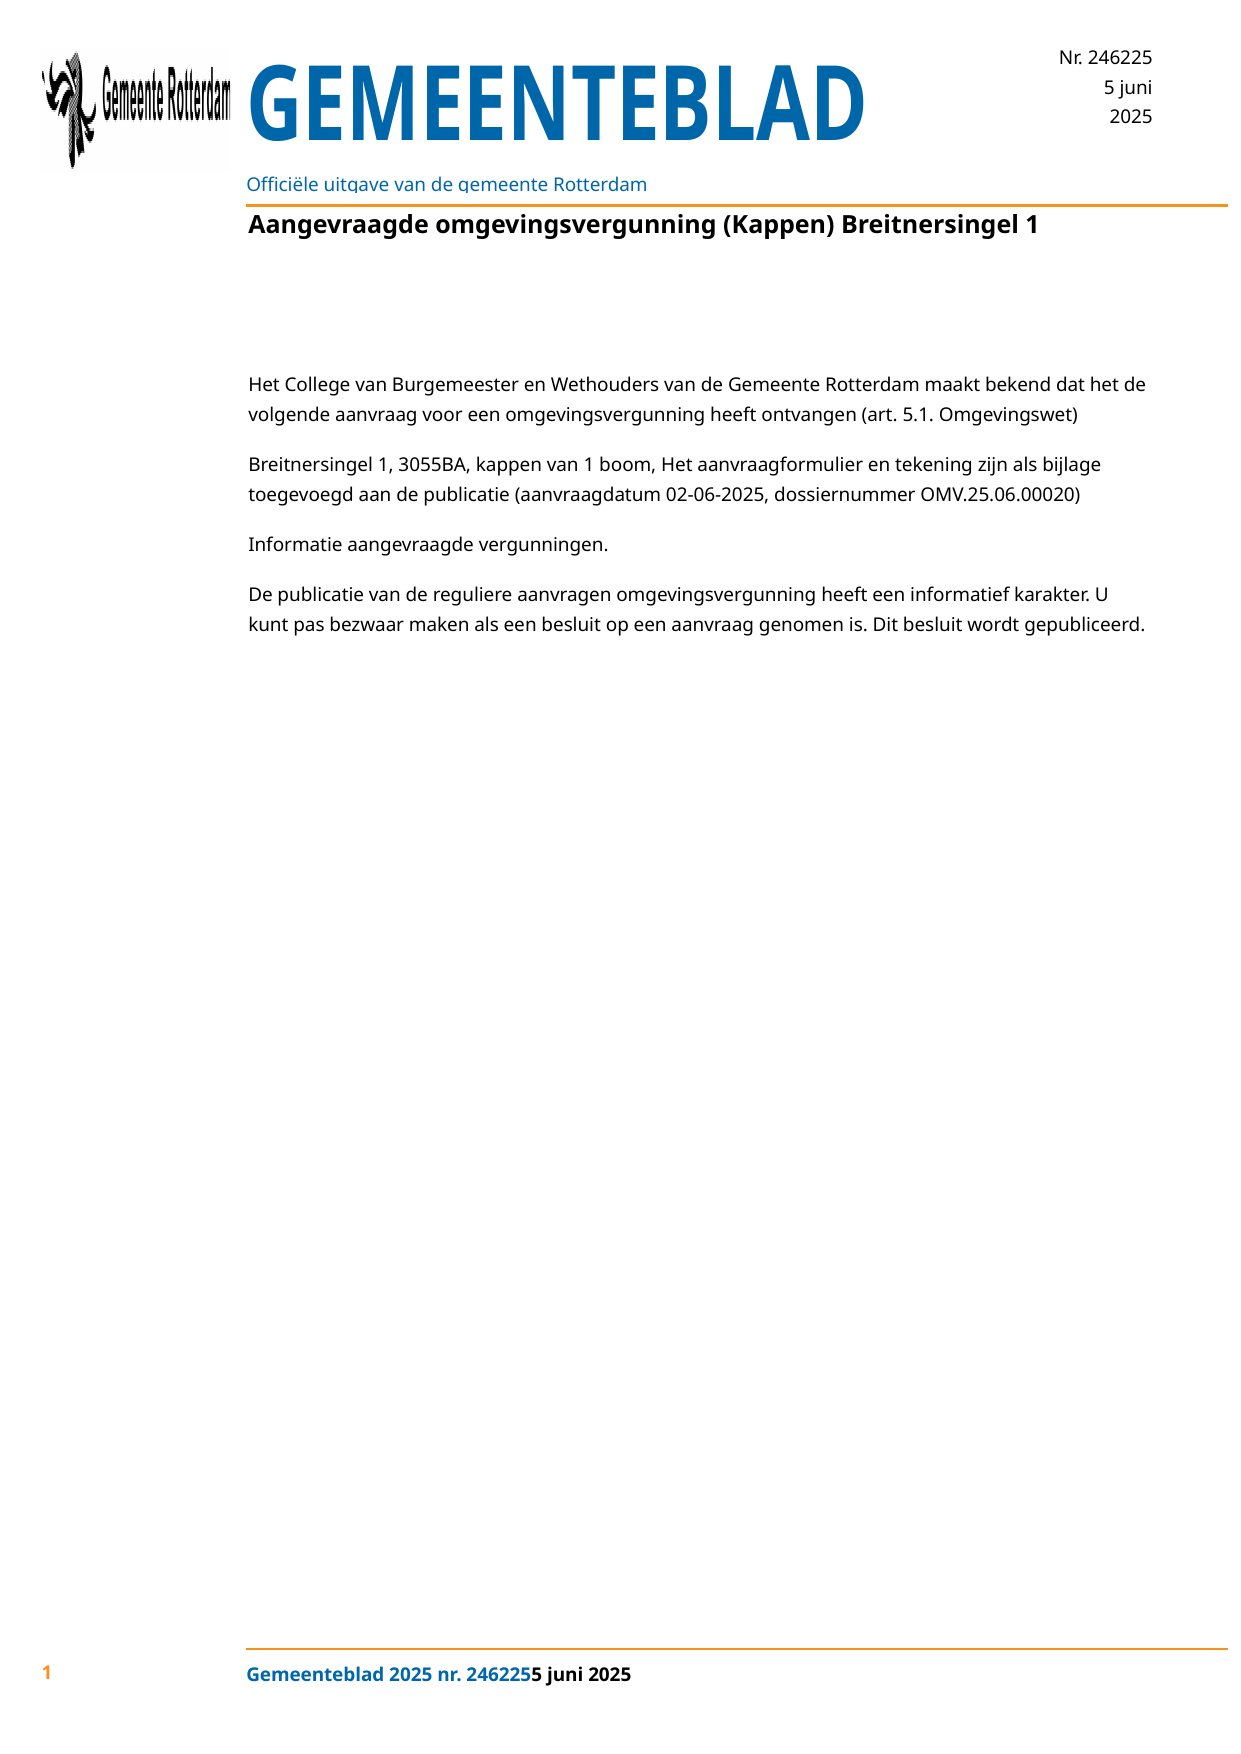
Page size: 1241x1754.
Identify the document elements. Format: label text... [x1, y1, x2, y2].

text Breitnersingel 1, 3055BA, kappen van 1 boom, Het aanvraagformulier en tekening zijn als bijlage toegevoegd aan de publicatie (aanvraagdatum 02-06-2025, dossiernummer OMV.25.06.00020) [248, 451, 1152, 506]
picture [41, 47, 231, 172]
text Informatie aangevraagde vergunningen. [248, 531, 1152, 557]
text Aangevraagde omgevingsvergunning (Kappen) Breitnersingel 1 [248, 207, 1152, 241]
text De publicatie van de reguliere aanvragen omgevingsvergunning heeft een informatief karakter. U kunt pas bezwaar maken als een besluit op een aanvraag genomen is. Dit besluit wordt gepubliceerd. [248, 582, 1152, 637]
text Het College van Burgemeester en Wethouders van de Gemeente Rotterdam maakt bekend dat het de volgende aanvraag voor een omgevingsvergunning heeft ontvangen (art. 5.1. Omgevingswet) [248, 371, 1152, 426]
